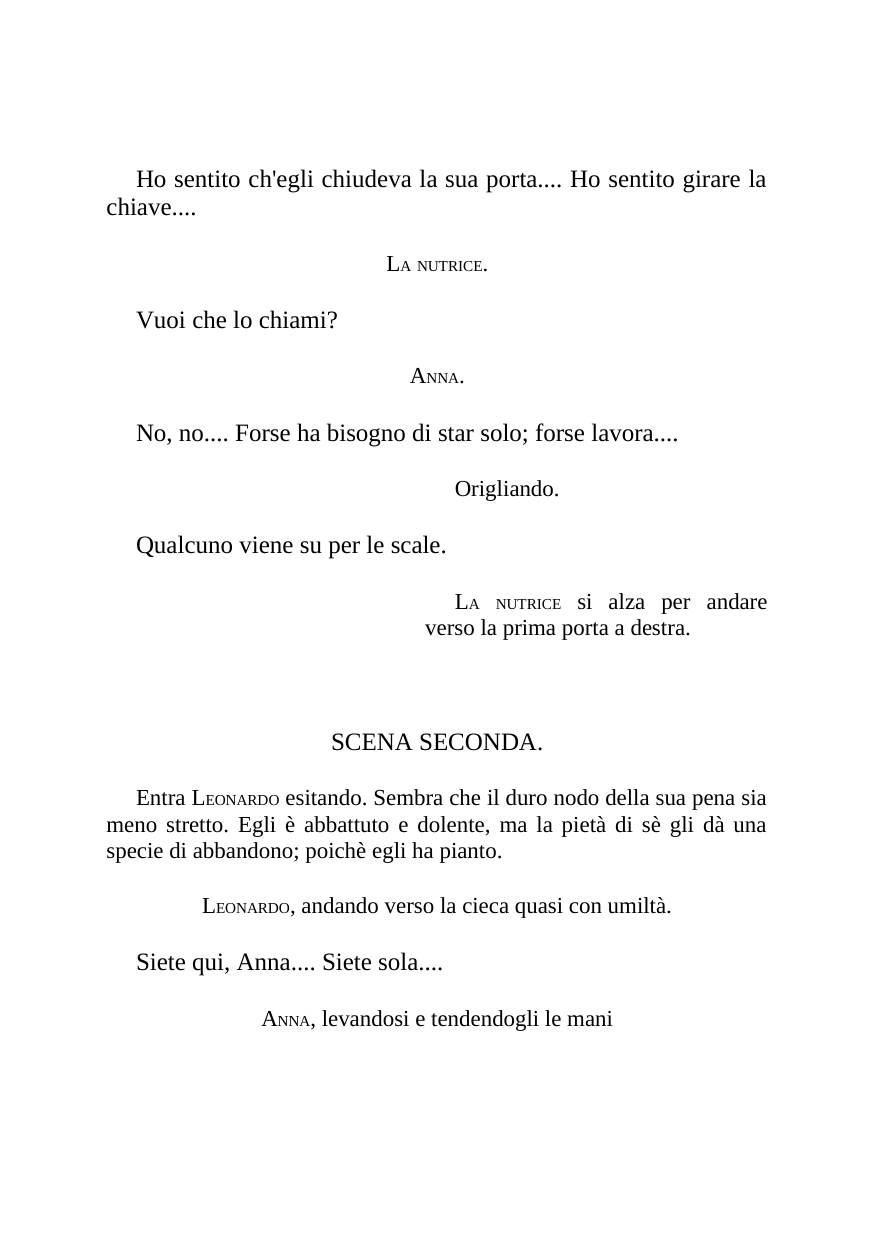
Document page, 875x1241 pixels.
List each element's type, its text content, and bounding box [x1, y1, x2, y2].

text Ho sentito ch'egli chiudeva la sua porta.... Ho sentito girare la chiave.... [106, 164, 768, 221]
text Leonardo, andando verso la cieca quasi con umiltà. [106, 892, 768, 918]
text Siete qui, Anna.... Siete sola.... [106, 947, 768, 976]
text Origliando. [425, 475, 768, 502]
text La nutrice. [106, 250, 768, 276]
text La nutrice si alza per andare verso la prima porta a destra. [425, 588, 768, 641]
text Vuoi che lo chiami? [106, 305, 768, 334]
text No, no.... Forse ha bisogno di star solo; forse lavora.... [106, 418, 768, 446]
text Anna. [106, 363, 768, 389]
text Qualcuno viene su per le scale. [106, 530, 768, 559]
text Anna, levandosi e tendendogli le mani [106, 1005, 768, 1031]
text Entra Leonardo esitando. Sembra che il duro nodo della sua pena sia meno stretto. Egli è abbattuto e dolente, ma la pietà di sè gli dà una specie di abbandono; poichè egli ha pianto. [106, 784, 768, 863]
text SCENA SECONDA. [106, 727, 768, 756]
